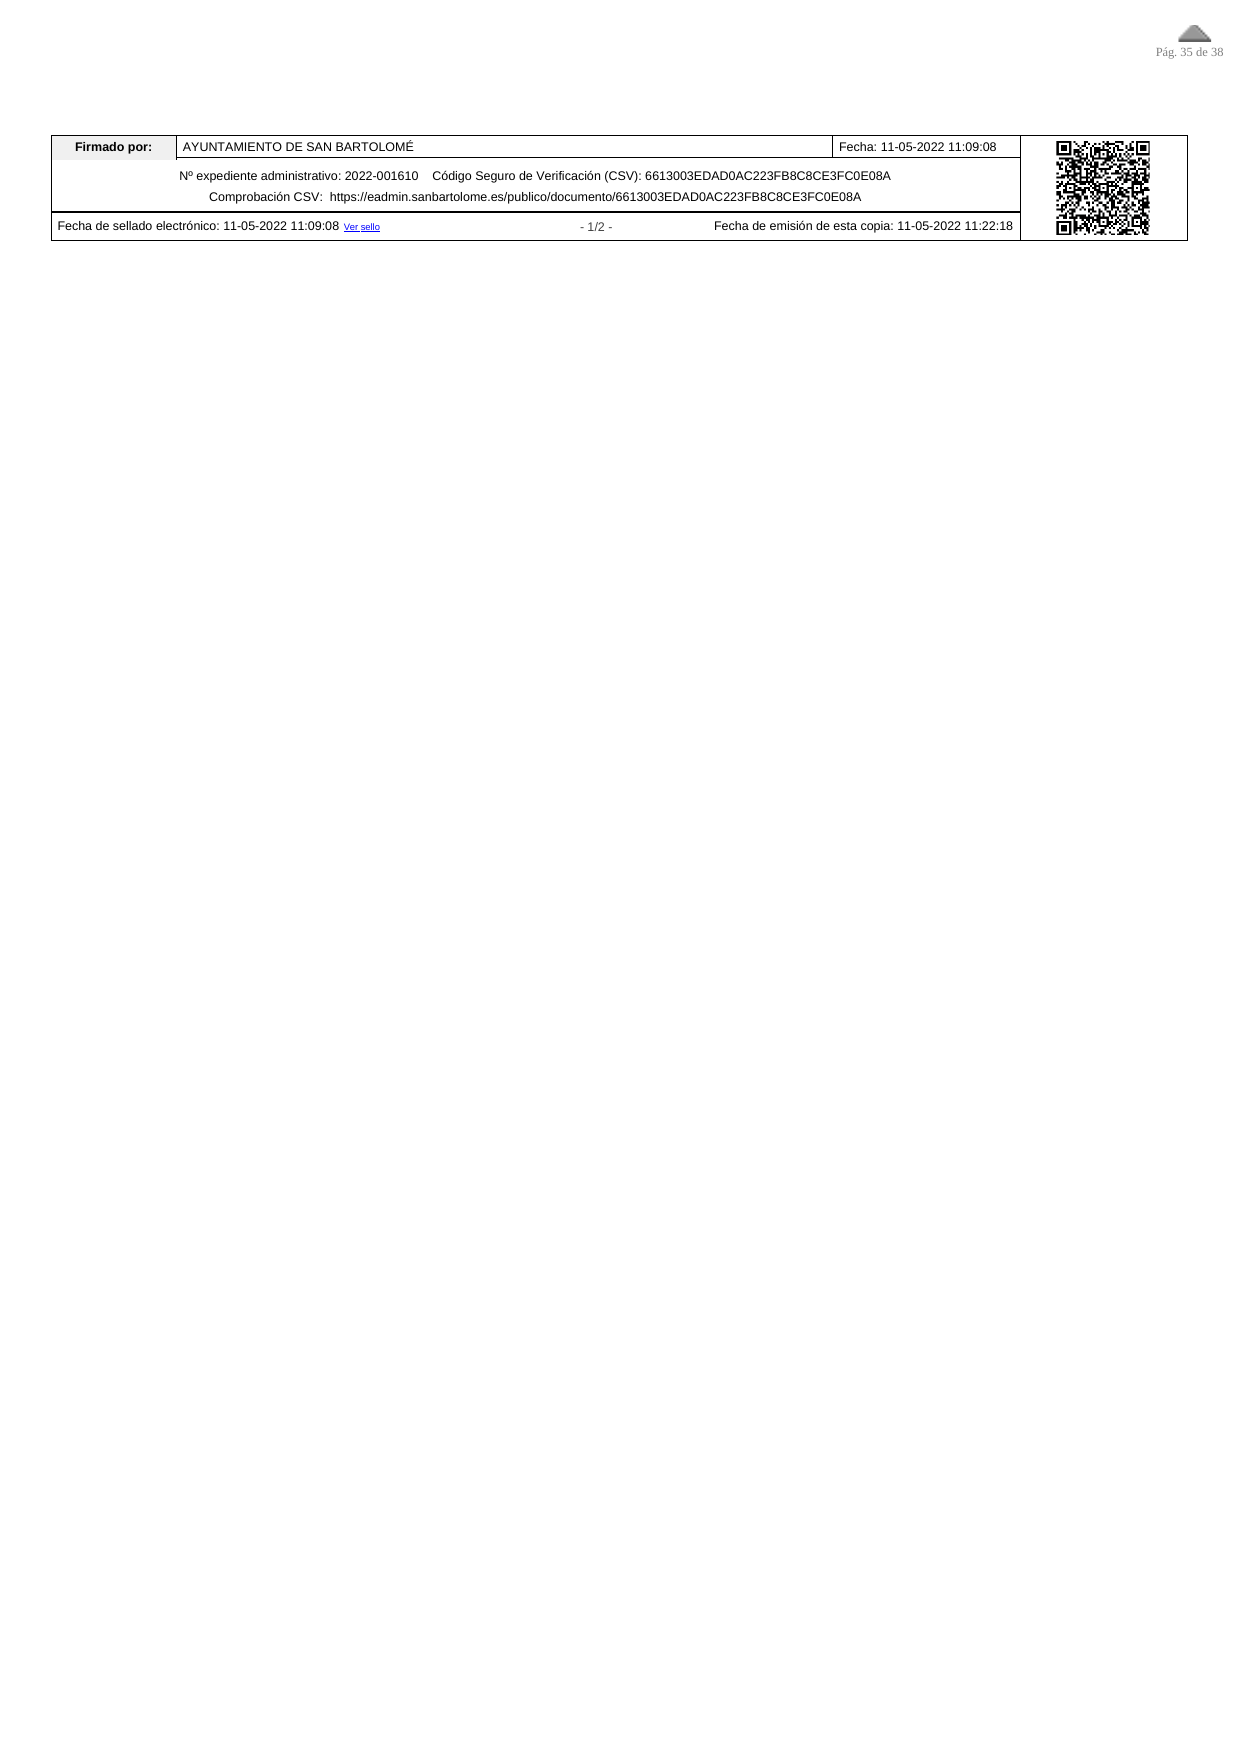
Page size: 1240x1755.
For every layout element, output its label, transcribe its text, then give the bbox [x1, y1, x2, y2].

picture [1177, 25, 1212, 42]
table_cell Fecha de sellado electrónico: 11-05-2022 11:09:08 Ver sello - 1/2 - Fecha de emisión de esta copia: 11-05-2022 11:22:18 [52, 213, 1020, 239]
table_header AYUNTAMIENTO DE SAN BARTOLOMÉ [177, 136, 832, 157]
picture [1056, 141, 1150, 235]
table_header Fecha: 11-05-2022 11:09:08 [833, 136, 1020, 157]
table_header Firmado por: [52, 136, 176, 157]
table_cell Nº expediente administrativo: 2022-001610 Código Seguro de Verificación (CSV): 6613003EDAD0AC223FB8C8CE3FC0E08A Comprobación CSV: https://eadmin.sanbartolome.es/publico/documento/6613003EDAD0AC223FB8C8CE3FC0E08A [52, 158, 1020, 211]
table_header [1021, 136, 1187, 239]
